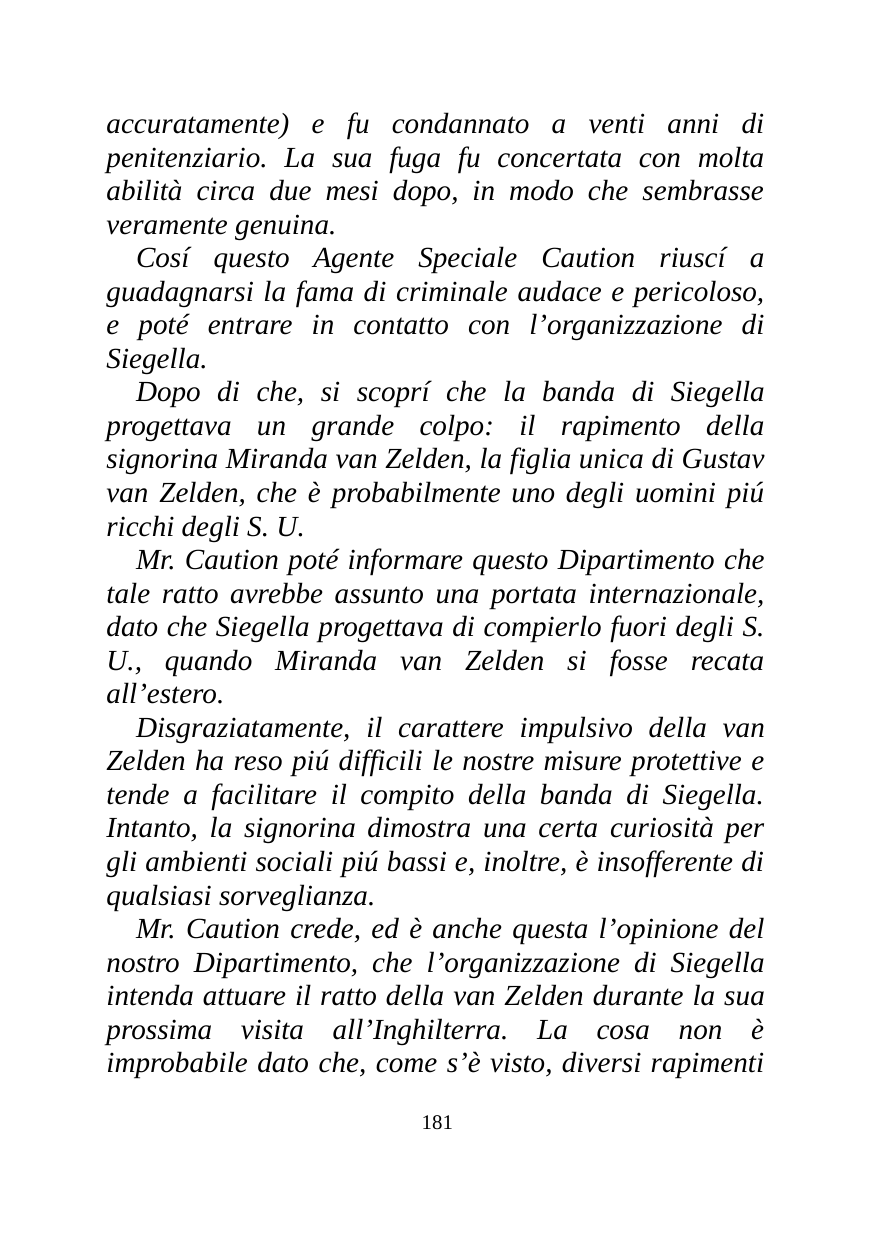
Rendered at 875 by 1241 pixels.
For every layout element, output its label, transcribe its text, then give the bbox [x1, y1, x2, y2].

text Mr. Caution crede, ed è anche questa l’opinione del nostro Dipartimento, che l’organizzazione di Siegella intenda attuare il ratto della van Zelden durante la sua prossima visita all’Inghilterra. La cosa non è improbabile dato che, come s’è visto, diversi rapimenti [106, 911, 768, 1079]
text Disgraziatamente, il carattere impulsivo della van Zelden ha reso piú difficili le nostre misure protettive e tende a facilitare il compito della banda di Siegella. Intanto, la signorina dimostra una certa curiosità per gli ambienti sociali piú bassi e, inoltre, è insofferente di qualsiasi sorveglianza. [106, 710, 768, 911]
text Cosí questo Agente Speciale Caution riuscí a guadagnarsi la fama di criminale audace e pericoloso, e poté entrare in contatto con l’organizzazione di Siegella. [106, 240, 768, 374]
text Mr. Caution poté informare questo Dipartimento che tale ratto avrebbe assunto una portata internazionale, dato che Siegella progettava di compierlo fuori degli S. U., quando Miranda van Zelden si fosse recata all’estero. [106, 542, 768, 710]
text Dopo di che, si scoprí che la banda di Siegella progettava un grande colpo: il rapimento della signorina Miranda van Zelden, la figlia unica di Gustav van Zelden, che è probabilmente uno degli uomini piú ricchi degli S. U. [106, 374, 768, 542]
text accuratamente) e fu condannato a venti anni di penitenziario. La sua fuga fu concertata con molta abilità circa due mesi dopo, in modo che sembrasse veramente genuina. [106, 106, 768, 240]
